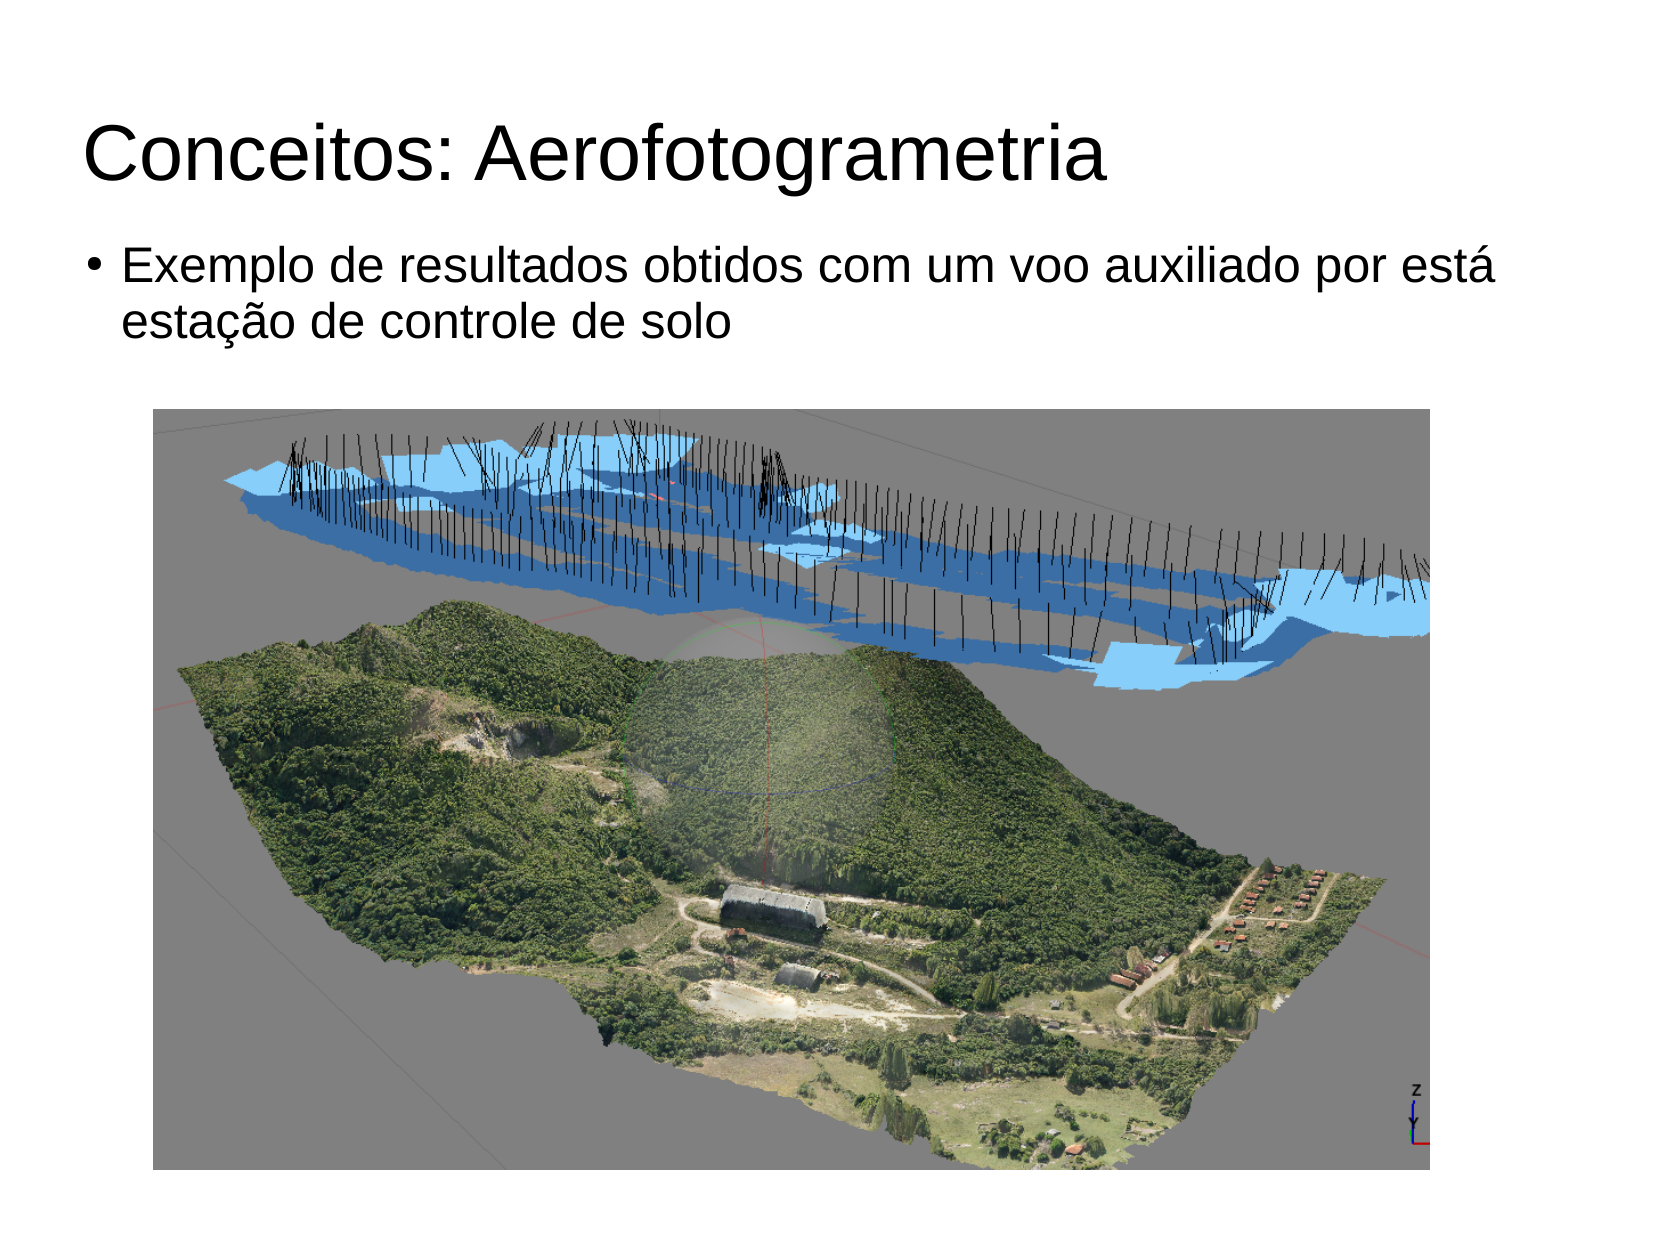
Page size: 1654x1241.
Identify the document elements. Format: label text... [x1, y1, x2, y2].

text_box Exemplo de resultados obtidos com um voo auxiliado por está estação de controle de solo [70, 230, 1536, 357]
picture [153, 409, 1430, 1170]
title Conceitos: Aerofotogrametria [82, 49, 1571, 257]
